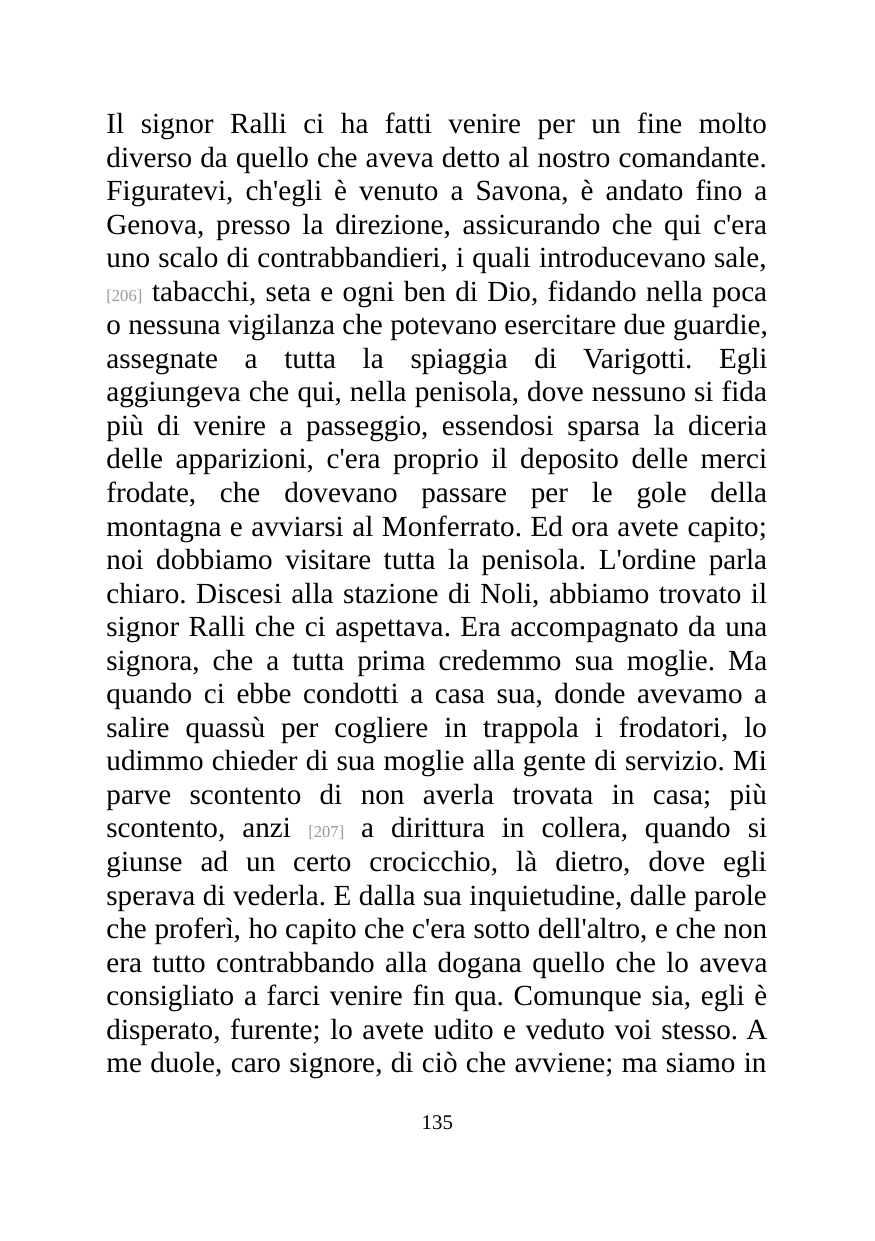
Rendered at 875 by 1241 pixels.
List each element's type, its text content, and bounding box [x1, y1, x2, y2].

text Il signor Ralli ci ha fatti venire per un fine molto diverso da quello che aveva detto al nostro comandante. Figuratevi, ch'egli è venuto a Savona, è andato fino a Genova, presso la direzione, assicurando che qui c'era uno scalo di contrabbandieri, i quali introducevano sale, [206] tabacchi, seta e ogni ben di Dio, fidando nella poca o nessuna vigilanza che potevano esercitare due guardie, assegnate a tutta la spiaggia di Varigotti. Egli aggiungeva che qui, nella penisola, dove nessuno si fida più di venire a passeggio, essendosi sparsa la diceria delle apparizioni, c'era proprio il deposito delle merci frodate, che dovevano passare per le gole della montagna e avviarsi al Monferrato. Ed ora avete capito; noi dobbiamo visitare tutta la penisola. L'ordine parla chiaro. Discesi alla stazione di Noli, abbiamo trovato il signor Ralli che ci aspettava. Era accompagnato da una signora, che a tutta prima credemmo sua moglie. Ma quando ci ebbe condotti a casa sua, donde avevamo a salire quassù per cogliere in trappola i frodatori, lo udimmo chieder di sua moglie alla gente di servizio. Mi parve scontento di non averla trovata in casa; più scontento, anzi [207] a dirittura in collera, quando si giunse ad un certo crocicchio, là dietro, dove egli sperava di vederla. E dalla sua inquietudine, dalle parole che proferì, ho capito che c'era sotto dell'altro, e che non era tutto contrabbando alla dogana quello che lo aveva consigliato a farci venire fin qua. Comunque sia, egli è disperato, furente; lo avete udito e veduto voi stesso. A me duole, caro signore, di ciò che avviene; ma siamo in [106, 106, 768, 1079]
